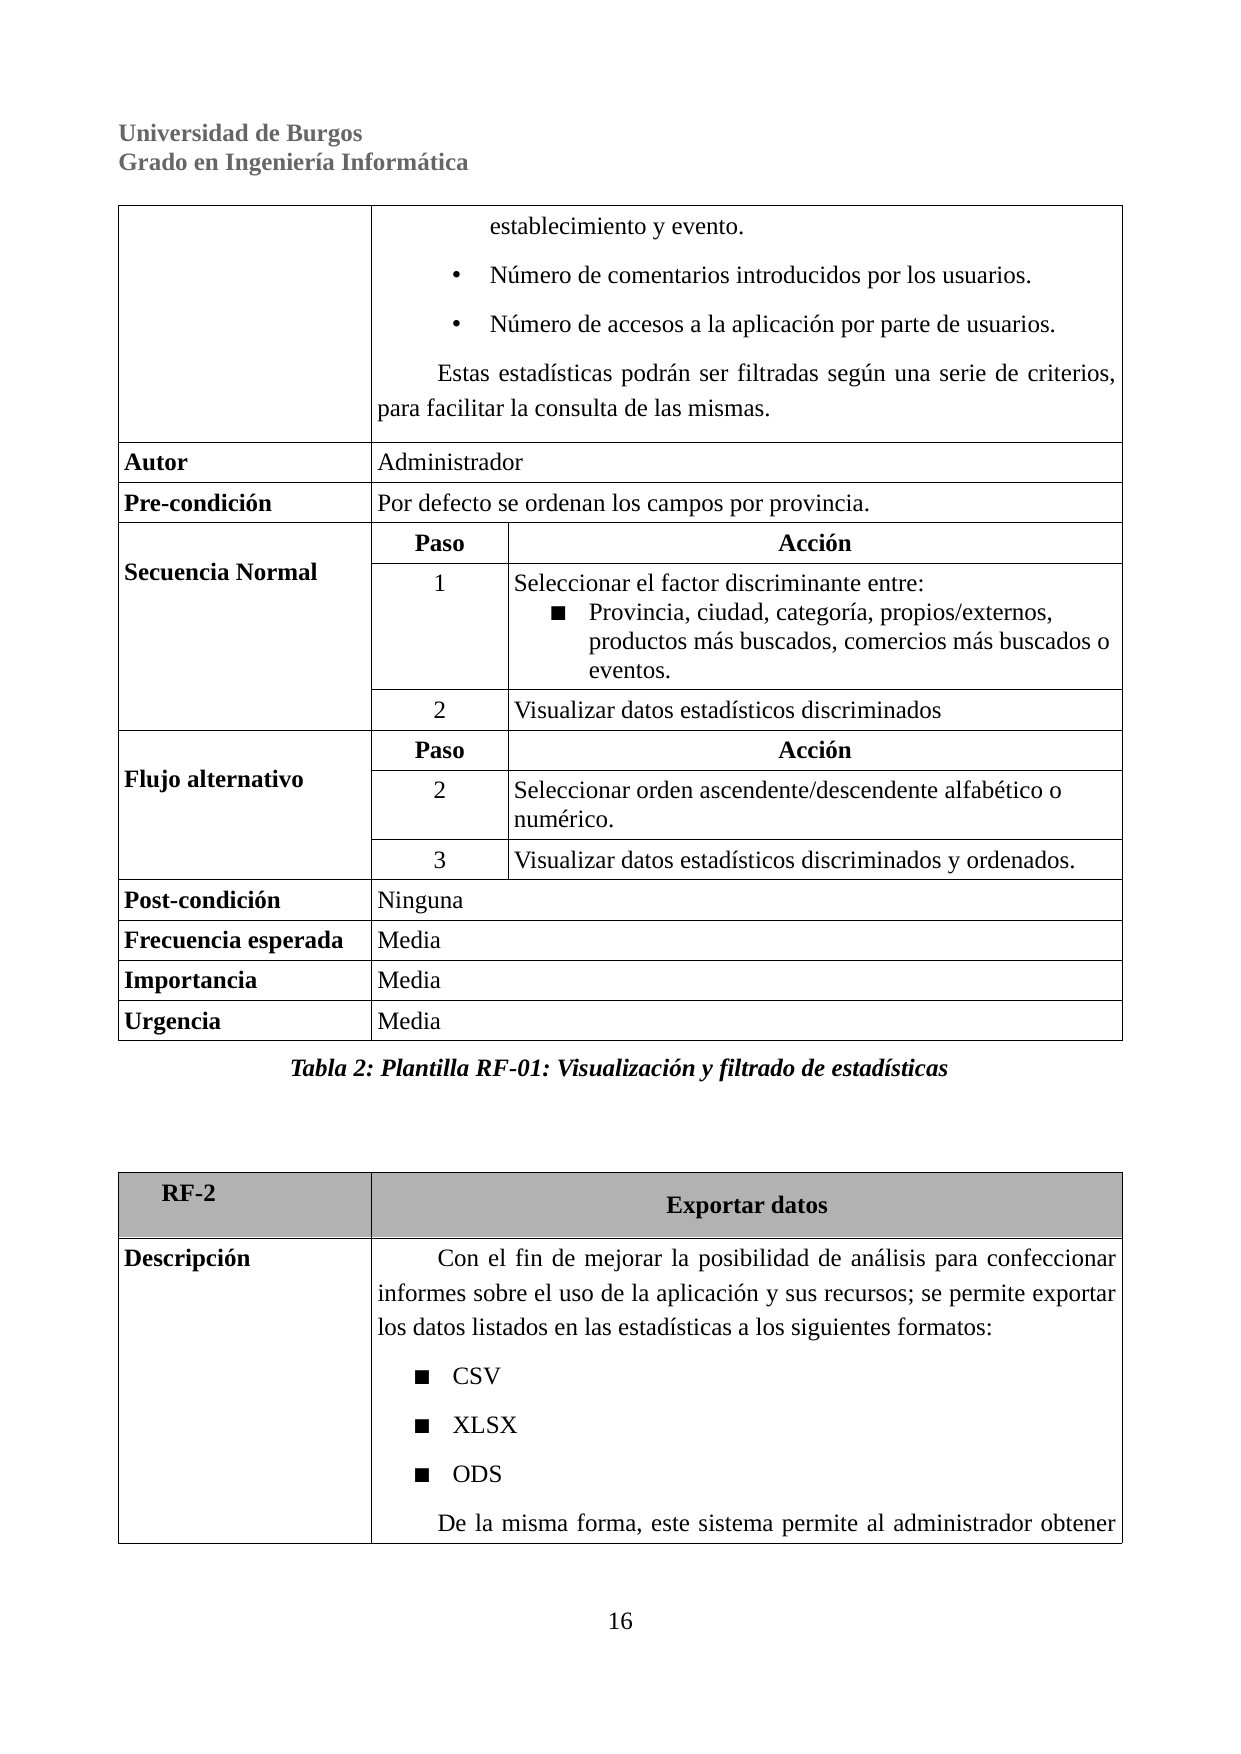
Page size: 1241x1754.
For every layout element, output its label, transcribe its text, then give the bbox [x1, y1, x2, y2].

table_cell Paso [372, 731, 508, 770]
table_cell Acción [509, 731, 1122, 770]
table_cell 3 [372, 840, 508, 879]
table_cell Frecuencia esperada [119, 921, 371, 960]
table_cell Por defecto se ordenan los campos por provincia. [372, 483, 1122, 522]
text Tabla 2: Plantilla RF-01: Visualización y filtrado de estadísticas [118, 1053, 1122, 1082]
table_cell establecimiento y evento. Número de comentarios introducidos por los usuarios. Número de accesos a la aplicación por parte de usuarios. Estas estadísticas podrán ser filtradas según una serie de criterios, para facilitar la consulta de las mismas. [372, 206, 1122, 442]
table_cell Urgencia [119, 1001, 371, 1040]
table_cell [119, 206, 371, 442]
table_cell Descripción [119, 1239, 371, 1543]
table_cell Importancia [119, 961, 371, 1000]
table_cell Media [372, 961, 1122, 1000]
table_cell Con el fin de mejorar la posibilidad de análisis para confeccionar informes sobre el uso de la aplicación y sus recursos; se permite exportar los datos listados en las estadísticas a los siguientes formatos: CSV XLSX ODS De la misma forma, este sistema permite al administrador obtener [372, 1239, 1122, 1543]
table_cell Autor [119, 443, 371, 482]
table_cell Media [372, 1001, 1122, 1040]
table_cell Visualizar datos estadísticos discriminados y ordenados. [509, 840, 1122, 879]
table_cell Post-condición [119, 880, 371, 919]
table_cell Seleccionar el factor discriminante entre: Provincia, ciudad, categoría, propios/externos, productos más buscados, comercios más buscados o eventos. [509, 564, 1122, 689]
table_cell Seleccionar orden ascendente/descendente alfabético o numérico. [509, 771, 1122, 839]
table_cell 2 [372, 690, 508, 729]
table_cell 1 [372, 564, 508, 689]
table_cell Administrador [372, 443, 1122, 482]
table_cell 2 [372, 771, 508, 839]
table_header Exportar datos [372, 1173, 1122, 1237]
table_cell Pre-condición [119, 483, 371, 522]
table_cell Paso [372, 523, 508, 563]
table_cell Acción [509, 523, 1122, 563]
table_cell Visualizar datos estadísticos discriminados [509, 690, 1122, 729]
table_header [119, 1173, 371, 1237]
table_cell Ninguna [372, 880, 1122, 919]
table_cell Media [372, 921, 1122, 960]
table_cell Secuencia Normal [119, 523, 371, 729]
table_cell Flujo alternativo [119, 731, 371, 879]
